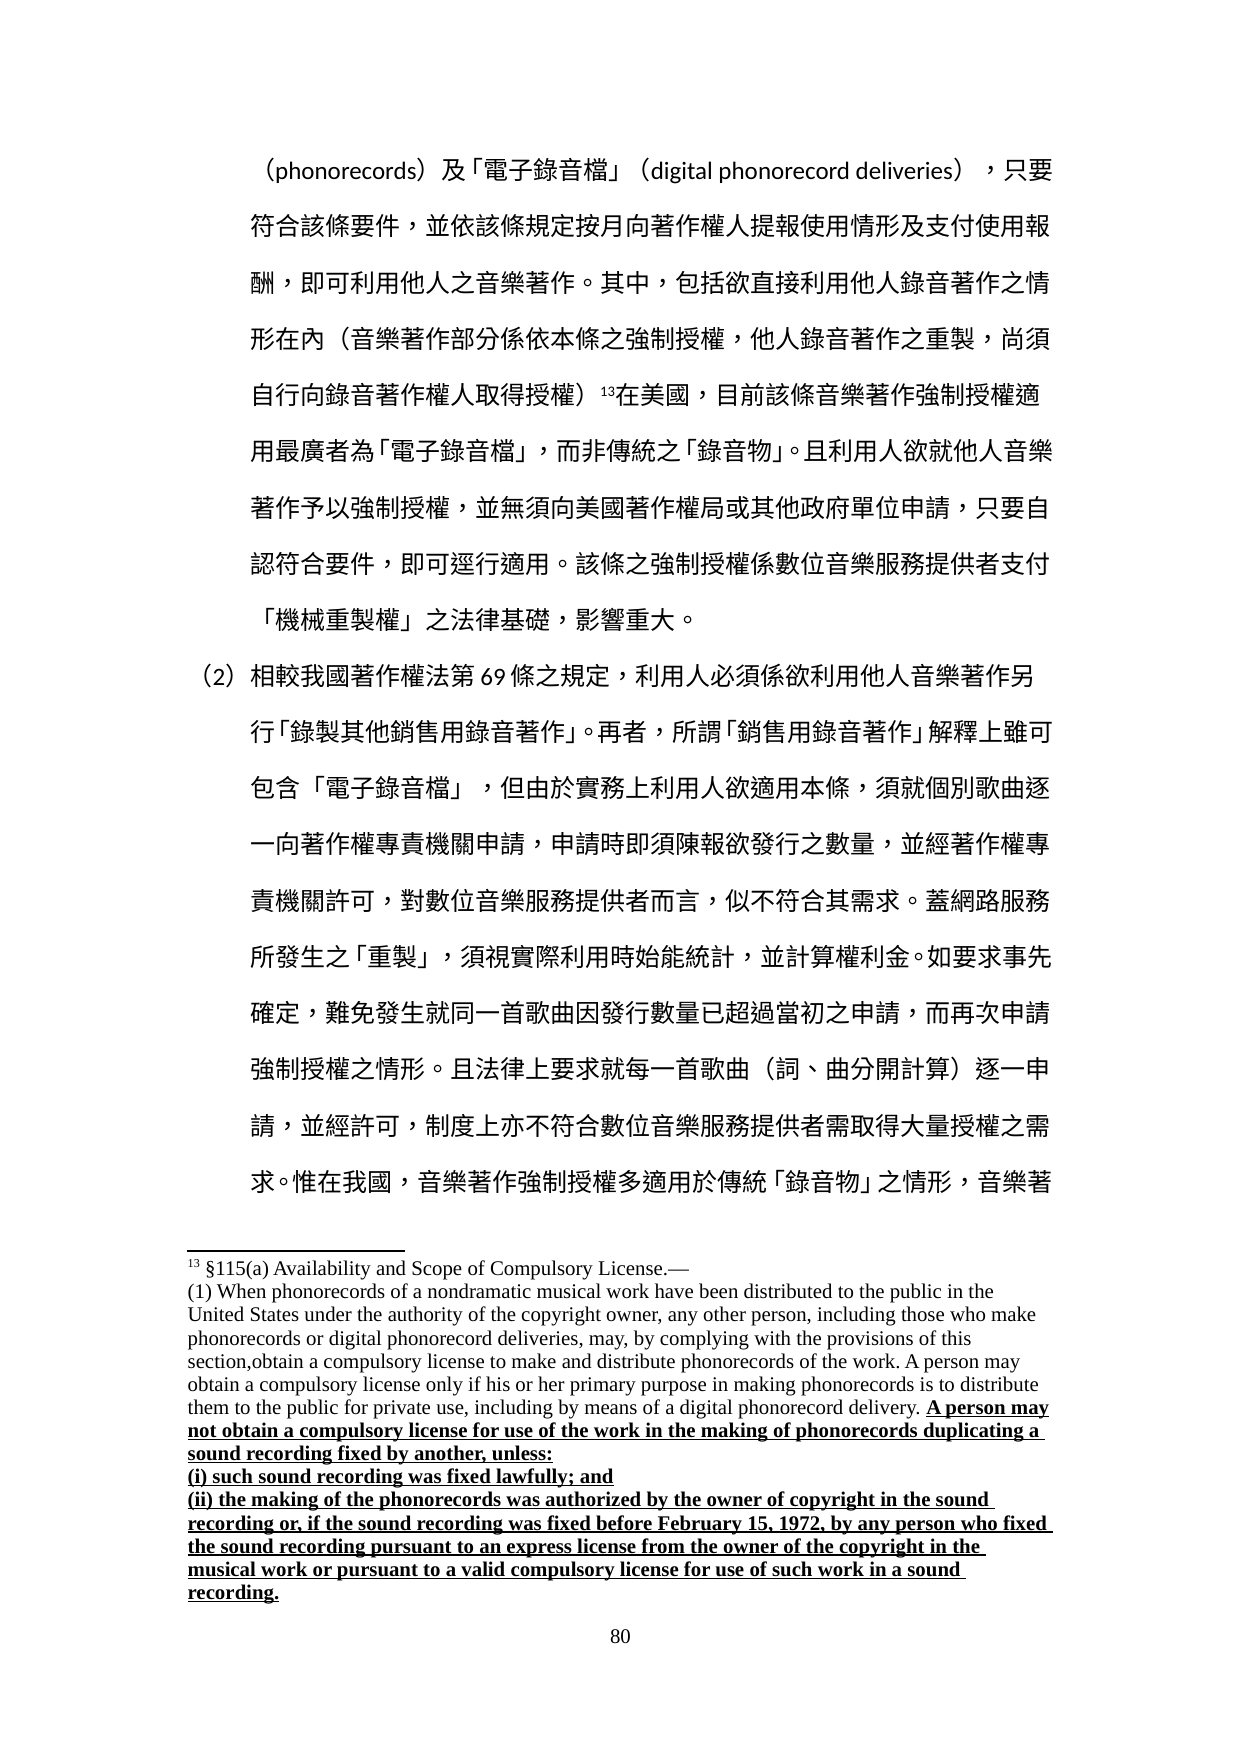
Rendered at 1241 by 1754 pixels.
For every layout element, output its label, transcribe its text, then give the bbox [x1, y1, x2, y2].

text §115(a) Availability and Scope of Compulsory License.— [187, 1257, 1053, 1280]
text (i) such sound recording was fixed lawfully; and [187, 1465, 1053, 1488]
text (ii) the making of the phonorecords was authorized by the owner of copyright in the sound recording or, if the sound recording was fixed before February 15, 1972, by any person who fixed [187, 1488, 1053, 1531]
text the sound recording pursuant to an express license from the owner of the copyright in the musical work or pursuant to a valid compulsory license for use of such work in a sound recording. [187, 1532, 1053, 1604]
text （2）相較我國著作權法第69條之規定，利用人必須係欲利用他人音樂著作另行「錄製其他銷售用錄音著作」。再者，所謂「銷售用錄音著作」解釋上雖可包含「電子錄音檔」，但由於實務上利用人欲適用本條，須就個別歌曲逐一向著作權專責機關申請，申請時即須陳報欲發行之數量，並經著作權專責機關許可，對數位音樂服務提供者而言，似不符合其需求。蓋網路服務所發生之「重製」，須視實際利用時始能統計，並計算權利金。如要求事先確定，難免發生就同一首歌曲因發行數量已超過當初之申請，而再次申請強制授權之情形。且法律上要求就每一首歌曲（詞、曲分開計算）逐一申請，並經許可，制度上亦不符合數位音樂服務提供者需取得大量授權之需求。惟在我國，音樂著作強制授權多適用於傳統「錄音物」之情形，音樂著 [187, 656, 1053, 1199]
text (1) When phonorecords of a nondramatic musical work have been distributed to the public in the United States under the authority of the copyright owner, any other person, including those who make phonorecords or digital phonorecord deliveries, may, by complying with the provisions of this section,obtain a compulsory license to make and distribute phonorecords of the work. A person may obtain a compulsory license only if his or her primary purpose in making phonorecords is to distribute them to the public for private use, including by means of a digital phonorecord delivery. A person may not obtain a compulsory license for use of the work in the making of phonorecords duplicating a sound recording fixed by another, unless: [187, 1280, 1053, 1465]
text （phonorecords）及「電子錄音檔」（digital phonorecord deliveries），只要符合該條要件，並依該條規定按月向著作權人提報使用情形及支付使用報酬，即可利用他人之音樂著作。其中，包括欲直接利用他人錄音著作之情形在內（音樂著作部分係依本條之強制授權，他人錄音著作之重製，尚須自行向錄音著作權人取得授權）在美國，目前該條音樂著作強制授權適用最廣者為「電子錄音檔」，而非傳統之「錄音物」。且利用人欲就他人音樂著作予以強制授權，並無須向美國著作權局或其他政府單位申請，只要自認符合要件，即可逕行適用。該條之強制授權係數位音樂服務提供者支付「機械重製權」之法律基礎，影響重大。 [187, 150, 1053, 637]
